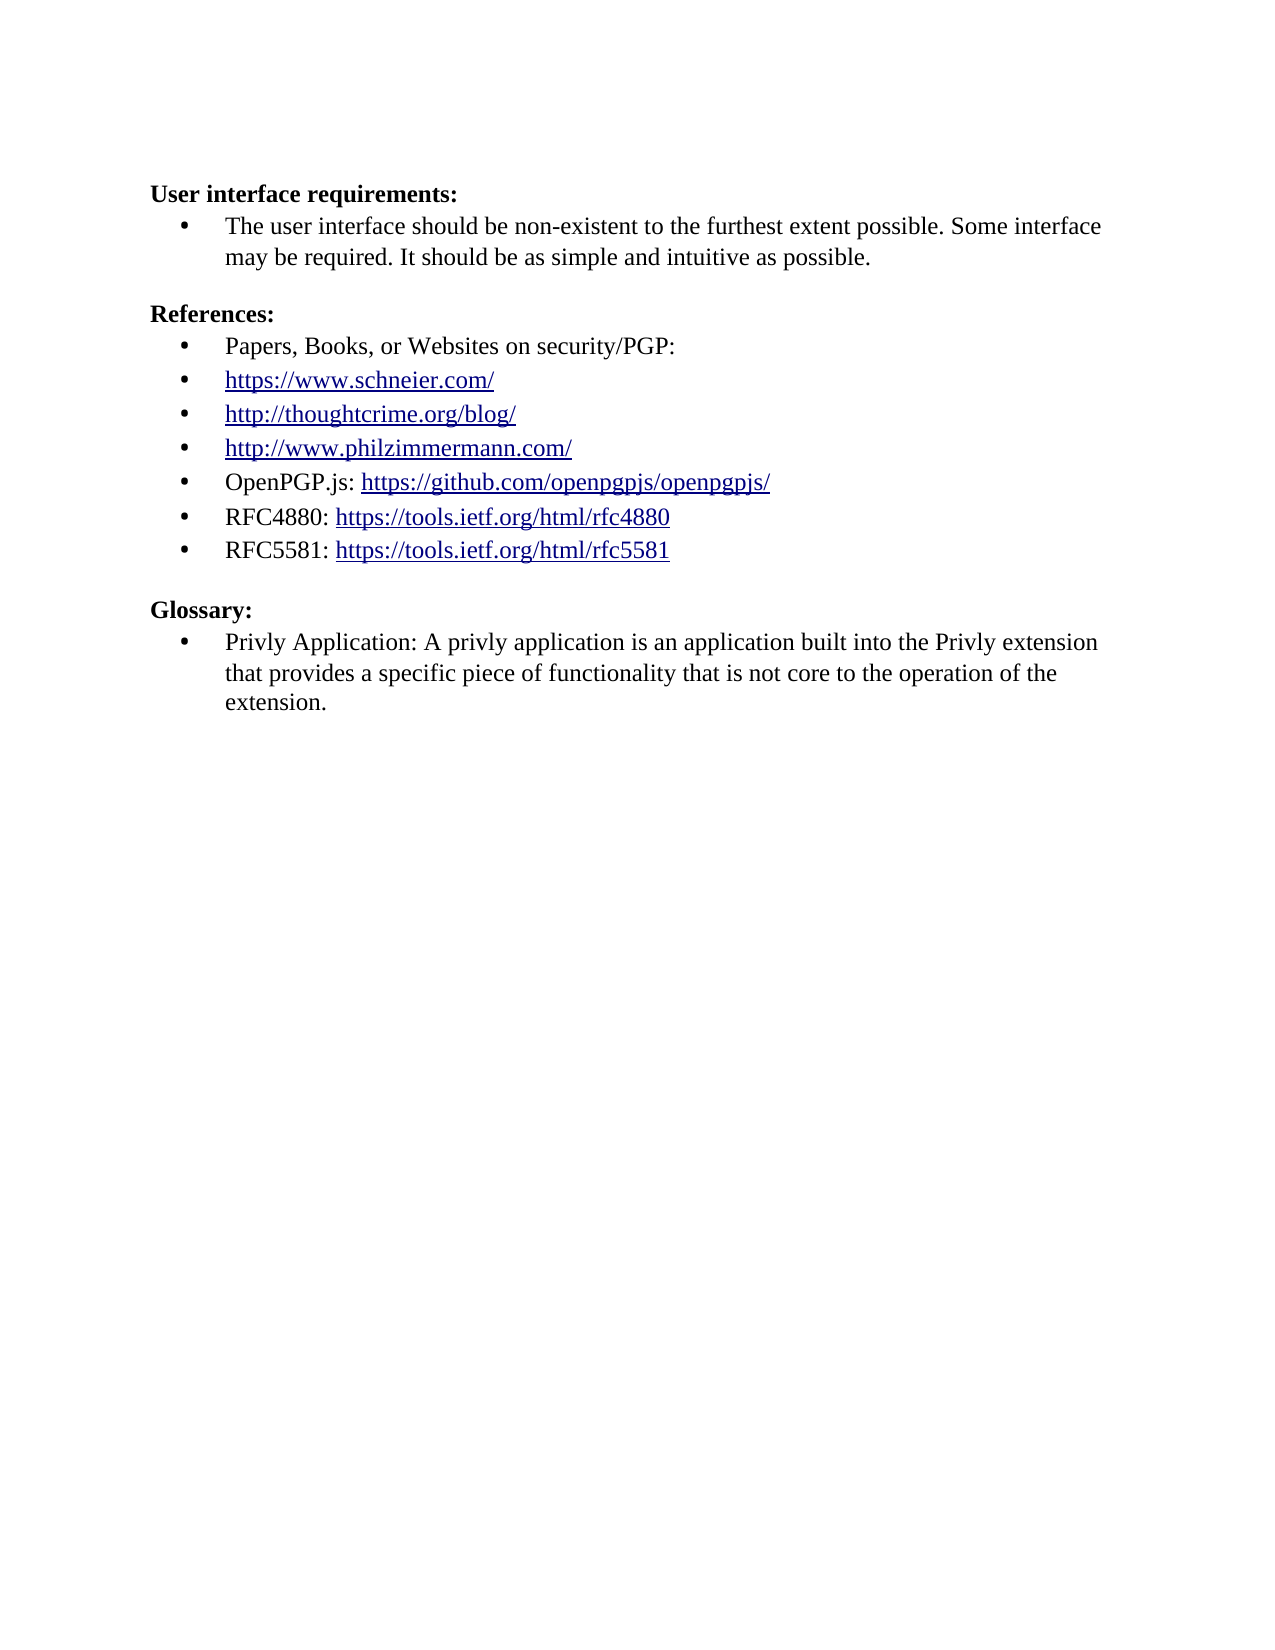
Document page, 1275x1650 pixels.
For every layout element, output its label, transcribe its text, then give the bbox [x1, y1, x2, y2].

list Papers, Books, or Websites on security/PGP: [180, 328, 1125, 362]
list https://www.schneier.com/ [180, 362, 1125, 396]
list Privly Application: A privly application is an application built into the Privly extension that provides a specific piece of functionality that is not core to the operation of the extension. [180, 624, 1125, 715]
list RFC4880: https://tools.ietf.org/html/rfc4880 [180, 498, 1125, 532]
text References: [150, 299, 1125, 328]
list OpenPGP.js: https://github.com/openpgpjs/openpgpjs/ [180, 464, 1125, 498]
list RFC5581: https://tools.ietf.org/html/rfc5581 [180, 532, 1125, 566]
text User interface requirements: [150, 179, 1125, 207]
list http://www.philzimmermann.com/ [180, 430, 1125, 464]
list http://thoughtcrime.org/blog/ [180, 396, 1125, 430]
text Glossary: [150, 595, 1125, 624]
list The user interface should be non-existent to the furthest extent possible. Some interface may be required. It should be as simple and intuitive as possible. [180, 207, 1125, 270]
